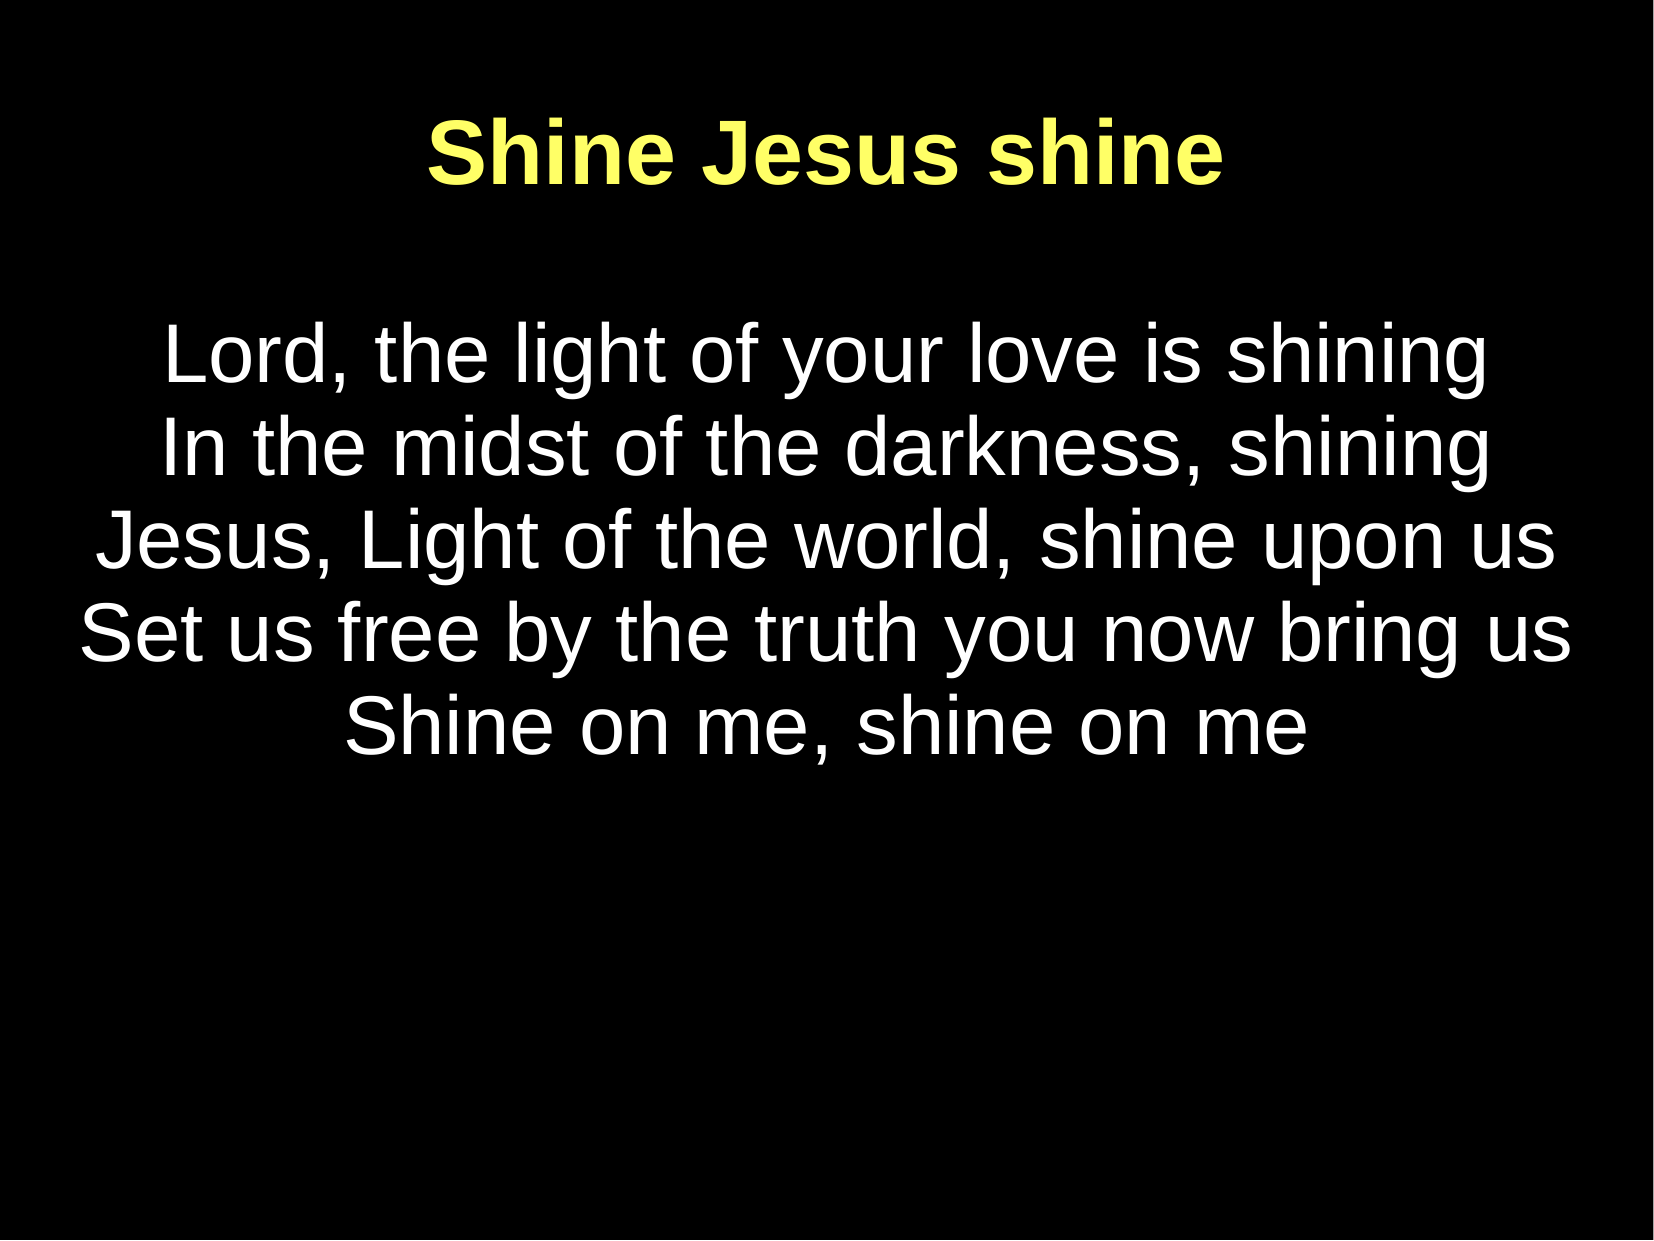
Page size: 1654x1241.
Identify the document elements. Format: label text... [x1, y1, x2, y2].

list Lord, the light of your love is shining In the midst of the darkness, shining Jesus, Light of the world, shine upon us Set us free by the truth you now bring us Shine on me, shine on me [0, 307, 1654, 1027]
title Shine Jesus shine [82, 49, 1571, 257]
